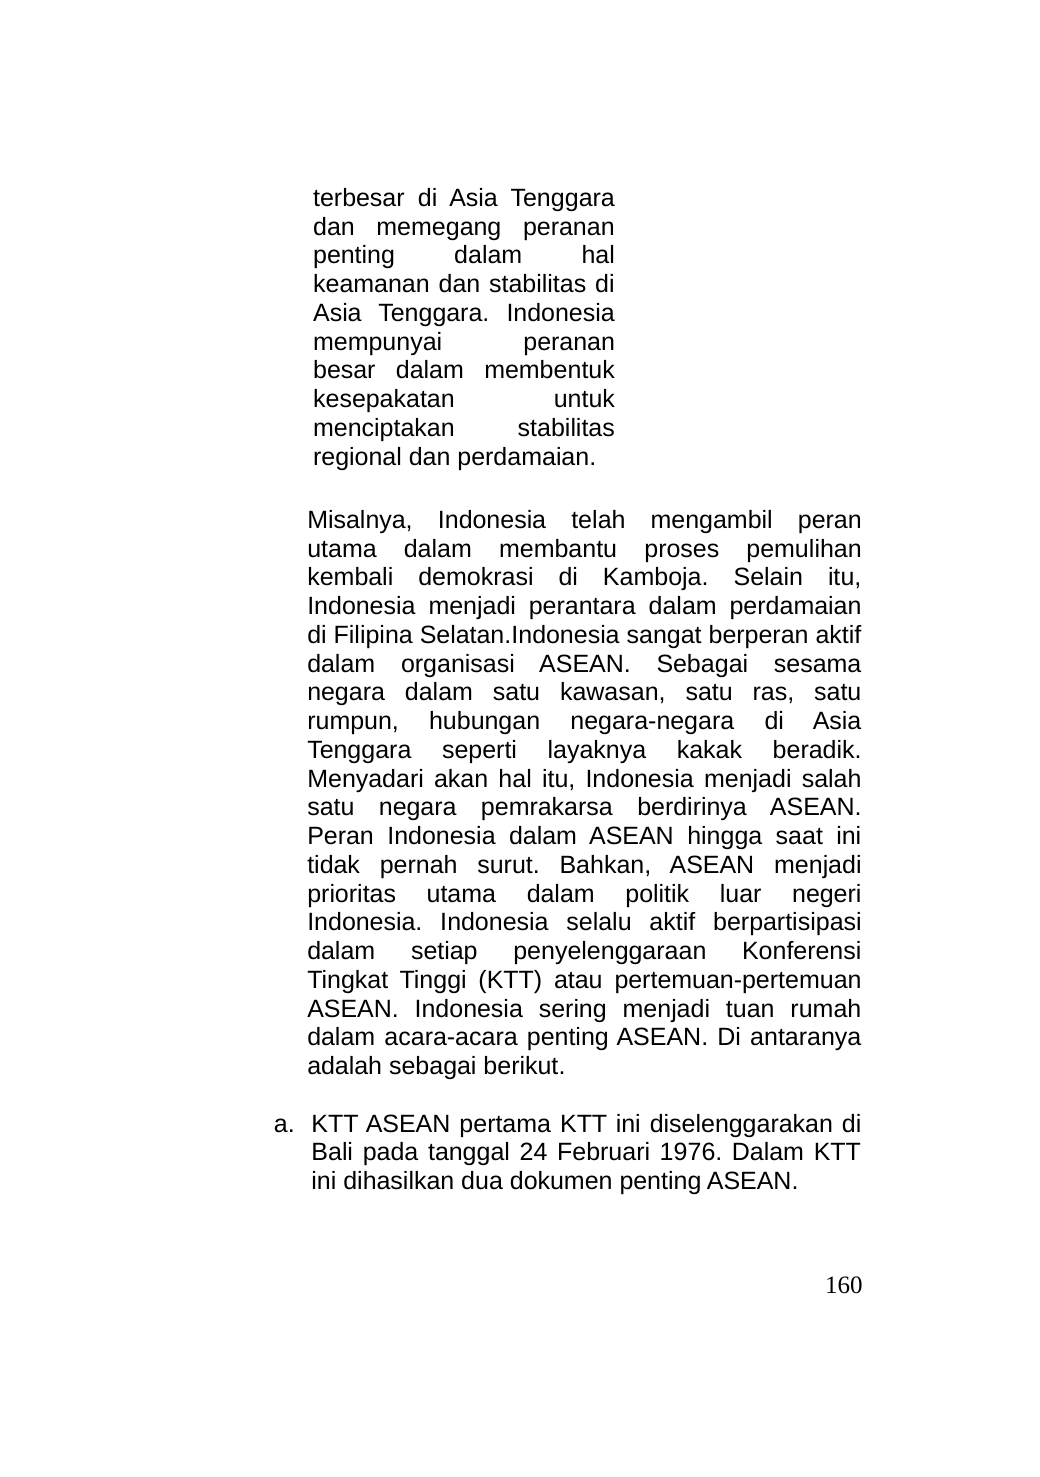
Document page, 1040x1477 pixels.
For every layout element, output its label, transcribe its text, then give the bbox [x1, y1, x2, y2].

text Misalnya, Indonesia telah mengambil peran utama dalam membantu proses pemulihan kembali demokrasi di Kamboja. Selain itu, Indonesia menjadi perantara dalam perdamaian di Filipina Selatan.Indonesia sangat berperan aktif dalam organisasi ASEAN. Sebagai sesama negara dalam satu kawasan, satu ras, satu rumpun, hubungan negara-negara di Asia Tenggara seperti layaknya kakak beradik. Menyadari akan hal itu, Indonesia menjadi salah satu negara pemrakarsa berdirinya ASEAN. Peran Indonesia dalam ASEAN hingga saat ini tidak pernah surut. Bahkan, ASEAN menjadi prioritas utama dalam politik luar negeri Indonesia. Indonesia selalu aktif berpartisipasi dalam setiap penyelenggaraan Konferensi Tingkat Tinggi (KTT) atau pertemuan-pertemuan ASEAN. Indonesia sering menjadi tuan rumah dalam acara-acara penting ASEAN. Di antaranya adalah sebagai berikut. [307, 505, 862, 1080]
table_header [621, 177, 1039, 476]
table_header terbesar di Asia Tenggara dan memegang peranan penting dalam hal keamanan dan stabilitas di Asia Tenggara. Indonesia mempunyai peranan besar dalam membentuk kesepakatan untuk menciptakan stabilitas regional dan perdamaian. [236, 177, 621, 476]
list KTT ASEAN pertama KTT ini diselenggarakan di Bali pada tanggal 24 Februari 1976. Dalam KTT ini dihasilkan dua dokumen penting ASEAN. [274, 1109, 862, 1195]
